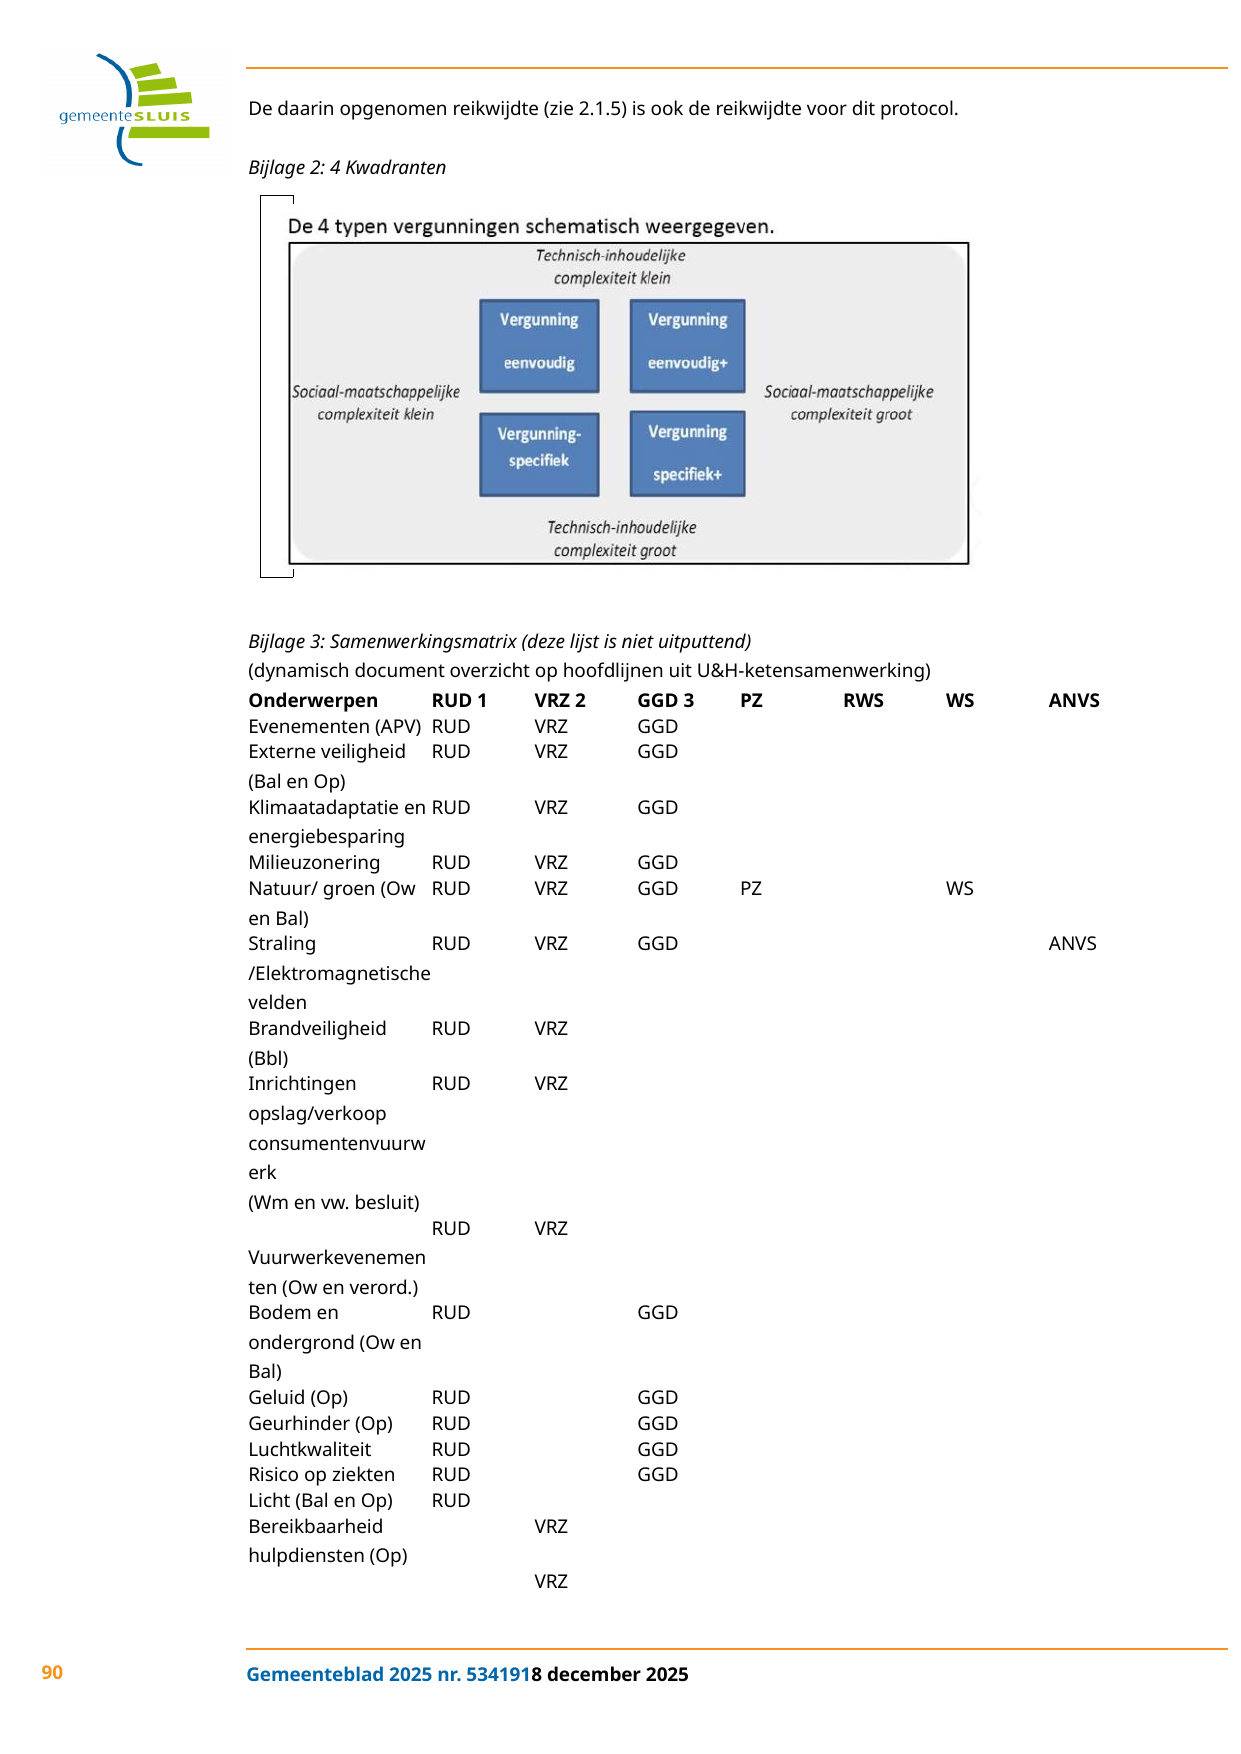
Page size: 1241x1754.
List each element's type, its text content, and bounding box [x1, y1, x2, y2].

table_cell ​ [843, 1015, 946, 1071]
table_cell ​ [740, 1436, 843, 1462]
table_cell ​ [740, 849, 843, 875]
table_cell ​RUD [431, 1410, 534, 1436]
table_cell ​ [534, 1488, 637, 1513]
table_cell ​GGD [637, 1385, 740, 1410]
table_cell ​VRZ [534, 1015, 637, 1071]
table_cell ​GGD [637, 1300, 740, 1384]
text Bijlage 2: 4 Kwadranten [248, 154, 1152, 180]
table_cell ​ [1049, 1436, 1152, 1462]
table_cell ​Bodem en ondergrond (Ow en Bal) [248, 1300, 431, 1384]
table_cell ​ [1049, 1071, 1152, 1215]
table_cell ​ [946, 794, 1049, 849]
table_cell ​ [946, 1462, 1049, 1487]
table_cell ​ [843, 1569, 946, 1594]
table_cell ​Licht (Bal en Op) [248, 1488, 431, 1513]
table_cell ​RUD [431, 1071, 534, 1215]
table_cell ​RUD [431, 849, 534, 875]
text De daarin opgenomen reikwijdte (zie 2.1.5) is ook de reikwijdte voor dit protocol. [248, 95, 1152, 121]
table_cell ​PZ [740, 875, 843, 930]
table_cell ​ [740, 1488, 843, 1513]
picture [41, 47, 231, 172]
table_cell ​RUD [431, 1385, 534, 1410]
table_cell ​ [740, 1071, 843, 1215]
table_cell ​ [843, 1071, 946, 1215]
table_cell ​ [534, 1300, 637, 1384]
table_header ​RWS [843, 687, 946, 713]
table_cell ​RUD [431, 1015, 534, 1071]
table_cell ​ [843, 1488, 946, 1513]
table_cell ​ [1049, 713, 1152, 739]
table_cell ​ [1049, 1410, 1152, 1436]
table_cell ​RUD [431, 794, 534, 849]
table_cell ​ANVS [1049, 930, 1152, 1015]
table_header ​ANVS [1049, 687, 1152, 713]
table_cell ​ [1049, 1488, 1152, 1513]
table_cell ​ [946, 1300, 1049, 1384]
table_cell ​ [843, 1462, 946, 1487]
table_cell ​VRZ [534, 739, 637, 794]
table_cell ​ [946, 1513, 1049, 1568]
table_cell ​WS [946, 875, 1049, 930]
table_header ​​Onderwerpen [248, 687, 431, 713]
table_cell ​ [740, 713, 843, 739]
table_cell ​GGD [637, 1436, 740, 1462]
table_cell ​VRZ [534, 930, 637, 1015]
text Bijlage 3: Samenwerkingsmatrix (deze lijst is niet uitputtend) [248, 628, 1152, 654]
table_cell ​ [1049, 1385, 1152, 1410]
table_cell ​GGD [637, 794, 740, 849]
table_cell ​ [740, 1569, 843, 1594]
table_cell ​Natuur/ groen (Ow en Bal) [248, 875, 431, 930]
table_cell ​ [843, 1436, 946, 1462]
table_header ​RUD 1 [431, 687, 534, 713]
table_cell ​ [534, 1436, 637, 1462]
table_cell ​GGD [637, 713, 740, 739]
table_cell ​ [740, 1410, 843, 1436]
table_cell ​RUD [431, 1488, 534, 1513]
table_cell ​ [637, 1513, 740, 1568]
table_cell ​ [740, 1385, 843, 1410]
table_cell ​ [1049, 1569, 1152, 1594]
table_cell ​VRZ [534, 1513, 637, 1568]
table_cell ​ [740, 1462, 843, 1487]
picture [268, 204, 982, 569]
table_cell ​ [1049, 1513, 1152, 1568]
table_cell ​ [843, 1300, 946, 1384]
text (dynamisch document overzicht op hoofdlijnen uit U&H-ketensamenwerking) [248, 658, 1152, 683]
table_cell ​ [534, 1462, 637, 1487]
table_cell ​VRZ [534, 849, 637, 875]
table_cell ​ [946, 739, 1049, 794]
table_header ​WS [946, 687, 1049, 713]
table_cell ​ [740, 1215, 843, 1299]
table_cell ​RUD [431, 1462, 534, 1487]
table_cell ​VRZ [534, 794, 637, 849]
table_cell ​Klimaatadaptatie en energiebesparing [248, 794, 431, 849]
table_cell ​GGD [637, 849, 740, 875]
table_cell ​ [946, 930, 1049, 1015]
table_cell ​ [637, 1488, 740, 1513]
table_cell ​ [946, 1569, 1049, 1594]
table_cell ​ [843, 794, 946, 849]
table_cell ​ [1049, 875, 1152, 930]
table_cell ​VRZ [534, 1071, 637, 1215]
table_header ​PZ [740, 687, 843, 713]
table_header ​VRZ 2 [534, 687, 637, 713]
table_cell ​ [843, 849, 946, 875]
table_cell ​ [843, 1410, 946, 1436]
table_cell ​ [1049, 1462, 1152, 1487]
table_cell ​ [843, 930, 946, 1015]
table_cell ​GGD [637, 930, 740, 1015]
table_cell ​ [740, 930, 843, 1015]
table_cell ​ [946, 1488, 1049, 1513]
table_cell ​RUD [431, 1436, 534, 1462]
table_cell ​Milieuzonering [248, 849, 431, 875]
table_cell ​RUD [431, 875, 534, 930]
table_cell ​ [843, 1215, 946, 1299]
table_cell ​Brandveiligheid (Bbl) [248, 1015, 431, 1071]
table_cell [248, 1569, 431, 1594]
table_cell ​ [1049, 794, 1152, 849]
table_cell ​RUD [431, 739, 534, 794]
table_cell ​RUD [431, 930, 534, 1015]
table_cell ​ [946, 1436, 1049, 1462]
table_cell ​Bereikbaarheid hulpdiensten (Op) [248, 1513, 431, 1568]
table_cell ​VRZ [534, 713, 637, 739]
table_header ​GGD 3 [637, 687, 740, 713]
table_cell ​ [431, 1569, 534, 1594]
table_cell ​ [637, 1071, 740, 1215]
table_cell ​ [843, 1385, 946, 1410]
table_cell ​ [1049, 1015, 1152, 1071]
table_cell ​Evenementen (APV) [248, 713, 431, 739]
table_cell ​VRZ [534, 875, 637, 930]
table_cell ​ [946, 1015, 1049, 1071]
table_cell ​ [946, 1385, 1049, 1410]
table_cell ​VRZ [534, 1569, 637, 1594]
table_cell ​ [740, 1015, 843, 1071]
table_cell ​ [843, 713, 946, 739]
table_cell ​ [946, 713, 1049, 739]
table_cell ​ [843, 739, 946, 794]
table_cell ​RUD [431, 1215, 534, 1299]
table_cell ​ [740, 1513, 843, 1568]
table_cell ​ [534, 1385, 637, 1410]
table_cell ​ [637, 1215, 740, 1299]
table_cell ​ [740, 739, 843, 794]
table_cell ​ [740, 1300, 843, 1384]
table_cell ​RUD [431, 1300, 534, 1384]
table_cell ​ [843, 875, 946, 930]
table_cell ​ [740, 794, 843, 849]
table_cell ​ [946, 1071, 1049, 1215]
table_cell ​GGD [637, 1410, 740, 1436]
table_cell ​ [431, 1513, 534, 1568]
table_cell ​ [637, 1569, 740, 1594]
table_cell ​ [534, 1410, 637, 1436]
table_cell ​Straling /Elektromagnetische velden [248, 930, 431, 1015]
table_cell ​ [637, 1015, 740, 1071]
table_cell ​ [946, 849, 1049, 875]
table_cell ​Luchtkwaliteit [248, 1436, 431, 1462]
table_cell ​Risico op ziekten [248, 1462, 431, 1487]
table_cell ​VRZ [534, 1215, 637, 1299]
table_cell ​Geurhinder (Op) [248, 1410, 431, 1436]
table_cell ​RUD [431, 713, 534, 739]
table_cell ​ [1049, 1300, 1152, 1384]
table_cell ​GGD [637, 1462, 740, 1487]
table_cell ​Geluid (Op) [248, 1385, 431, 1410]
table_cell ​ [1049, 849, 1152, 875]
table_cell ​ [946, 1410, 1049, 1436]
table_cell ​Externe veiligheid (Bal en Op) [248, 739, 431, 794]
table_cell ​Inrichtingen opslag/verkoop consumentenvuurwerk (Wm en vw. besluit) [248, 1071, 431, 1215]
table_cell ​ [1049, 739, 1152, 794]
table_cell ​GGD [637, 739, 740, 794]
table_cell ​Vuurwerkevenementen (Ow en verord.) [248, 1215, 431, 1299]
table_cell ​GGD [637, 875, 740, 930]
table_cell ​ [843, 1513, 946, 1568]
table_cell ​ [946, 1215, 1049, 1299]
table_cell ​ [1049, 1215, 1152, 1299]
